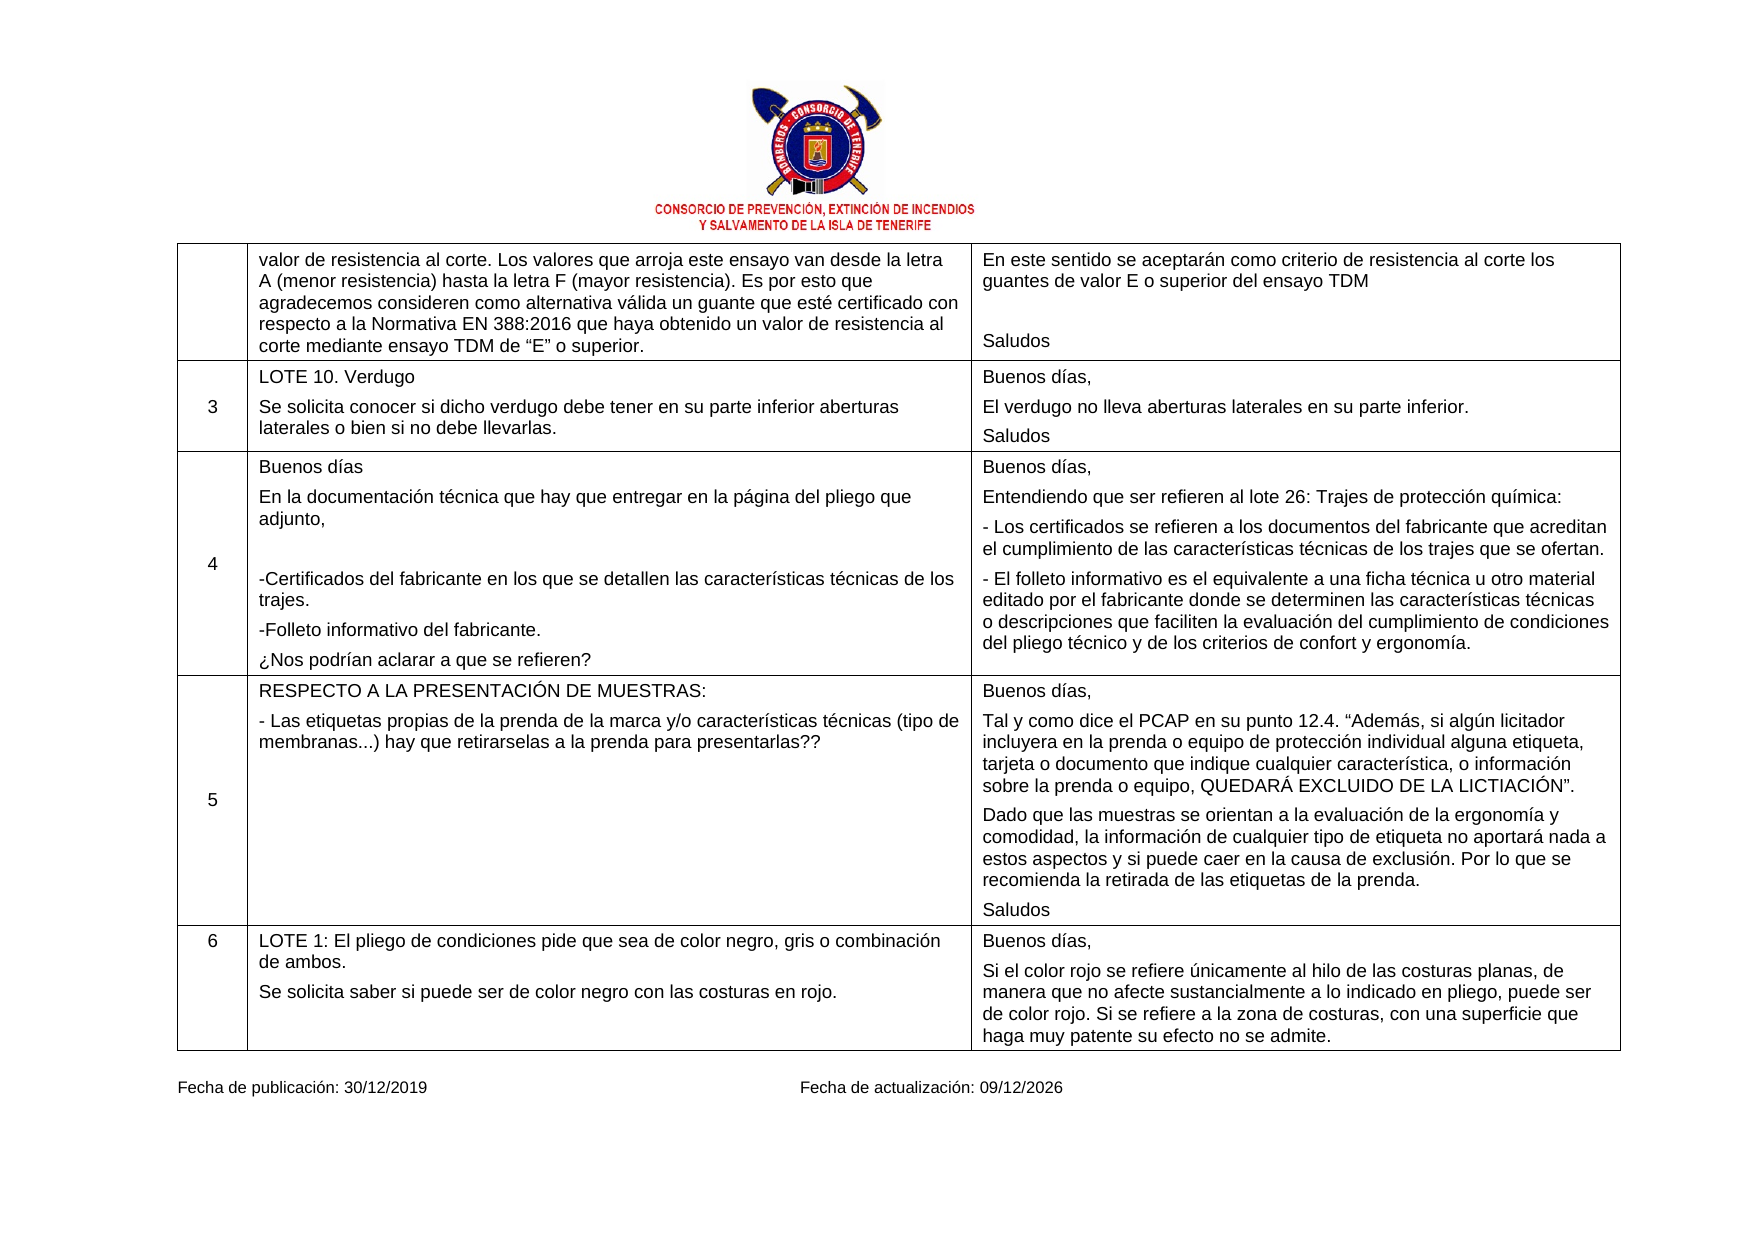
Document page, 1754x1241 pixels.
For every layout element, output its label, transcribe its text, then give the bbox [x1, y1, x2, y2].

table_cell Buenos días, Entendiendo que ser refieren al lote 26: Trajes de protección química: - Los certificados se refieren a los documentos del fabricante que acreditan el cumplimiento de las características técnicas de los trajes que se ofertan. - El folleto informativo es el equivalente a una ficha técnica u otro material editado por el fabricante donde se determinen las características técnicas o descripciones que faciliten la evaluación del cumplimiento de condiciones del pliego técnico y de los criterios de confort y ergonomía. [972, 452, 1620, 674]
table_cell valor de resistencia al corte. Los valores que arroja este ensayo van desde la letra A (menor resistencia) hasta la letra F (mayor resistencia). Es por esto que agradecemos consideren como alternativa válida un guante que esté certificado con respecto a la Normativa EN 388:2016 que haya obtenido un valor de resistencia al corte mediante ensayo TDM de “E” o superior. [248, 244, 971, 360]
table_cell LOTE 10. Verdugo Se solicita conocer si dicho verdugo debe tener en su parte inferior aberturas laterales o bien si no debe llevarlas. [248, 361, 971, 451]
table_cell En este sentido se aceptarán como criterio de resistencia al corte los guantes de valor E o superior del ensayo TDM Saludos [972, 244, 1620, 360]
table_cell Buenos días En la documentación técnica que hay que entregar en la página del pliego que adjunto, -Certificados del fabricante en los que se detallen las características técnicas de los trajes. -Folleto informativo del fabricante. ¿Nos podrían aclarar a que se refieren? [248, 452, 971, 674]
table_cell Buenos días, Tal y como dice el PCAP en su punto 12.4. “Además, si algún licitador incluyera en la prenda o equipo de protección individual alguna etiqueta, tarjeta o documento que indique cualquier característica, o información sobre la prenda o equipo, QUEDARÁ EXCLUIDO DE LA LICTIACIÓN”. Dado que las muestras se orientan a la evaluación de la ergonomía y comodidad, la información de cualquier tipo de etiqueta no aportará nada a estos aspectos y si puede caer en la causa de exclusión. Por lo que se recomienda la retirada de las etiquetas de la prenda. Saludos [972, 676, 1620, 924]
table_cell RESPECTO A LA PRESENTACIÓN DE MUESTRAS: - Las etiquetas propias de la prenda de la marca y/o características técnicas (tipo de membranas...) hay que retirarselas a la prenda para presentarlas?? [248, 676, 971, 924]
table_cell Buenos días, Si el color rojo se refiere únicamente al hilo de las costuras planas, de manera que no afecte sustancialmente a lo indicado en pliego, puede ser de color rojo. Si se refiere a la zona de costuras, con una superficie que haga muy patente su efecto no se admite. [972, 926, 1620, 1050]
table_cell 5 [178, 676, 247, 924]
table_cell 4 [178, 452, 247, 674]
table_cell Buenos días, El verdugo no lleva aberturas laterales en su parte inferior. Saludos [972, 361, 1620, 451]
table_cell 3 [178, 361, 247, 451]
table_cell 6 [178, 926, 247, 1050]
table_cell [178, 244, 247, 360]
table_cell LOTE 1: El pliego de condiciones pide que sea de color negro, gris o combinación de ambos. Se solicita saber si puede ser de color negro con las costuras en rojo. [248, 926, 971, 1050]
